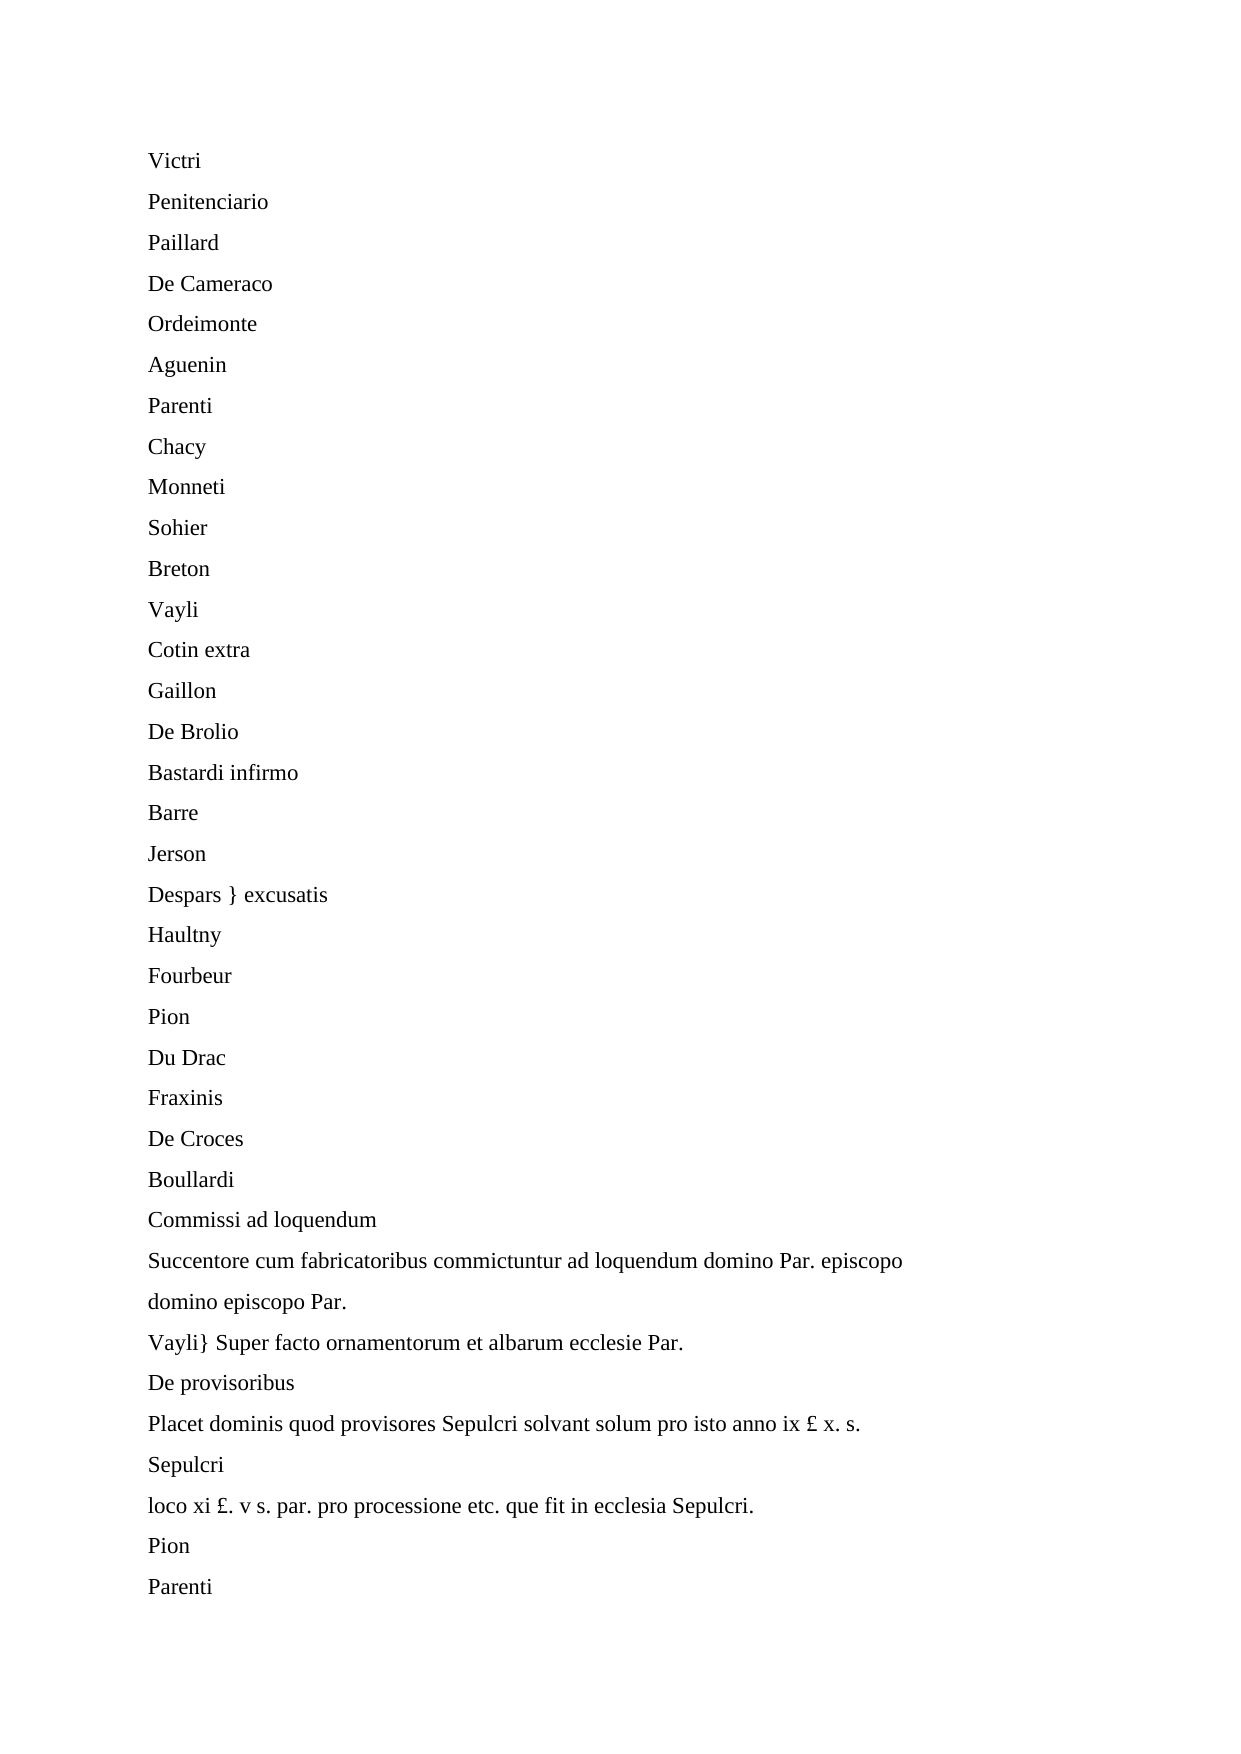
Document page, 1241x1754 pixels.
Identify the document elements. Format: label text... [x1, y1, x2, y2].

text Despars } excusatis [148, 881, 1093, 907]
text Barre [148, 799, 1093, 826]
text Victri [148, 148, 1093, 174]
text Breton [148, 555, 1093, 581]
text De Croces [148, 1125, 1093, 1151]
text Commissi ad loquendum [148, 1207, 1093, 1233]
text Chacy [148, 433, 1093, 459]
text loco xi £. v s. par. pro processione etc. que fit in ecclesia Sepulcri. [148, 1492, 1093, 1518]
text Parenti [148, 392, 1093, 418]
text De Cameraco [148, 270, 1093, 296]
text Placet dominis quod provisores Sepulcri solvant solum pro isto anno ix £ x. s. [148, 1410, 1093, 1437]
text Monneti [148, 473, 1093, 500]
text Paillard [148, 229, 1093, 255]
text Gaillon [148, 677, 1093, 703]
text Cotin extra [148, 636, 1093, 663]
text Aguenin [148, 351, 1093, 378]
text Fraxinis [148, 1084, 1093, 1111]
text Bastardi infirmo [148, 758, 1093, 785]
text Penitenciario [148, 188, 1093, 215]
text Haultny [148, 921, 1093, 948]
text Sohier [148, 514, 1093, 541]
text Ordeimonte [148, 311, 1093, 337]
text Succentore cum fabricatoribus commictuntur ad loquendum domino Par. episcopo [148, 1247, 1093, 1274]
text Pion [148, 1532, 1093, 1559]
text Vayli} Super facto ornamentorum et albarum ecclesie Par. [148, 1329, 1093, 1355]
text Pion [148, 1003, 1093, 1029]
text De Brolio [148, 718, 1093, 744]
text De provisoribus [148, 1369, 1093, 1396]
text Sepulcri [148, 1451, 1093, 1477]
text Du Drac [148, 1044, 1093, 1070]
text Parenti [148, 1573, 1093, 1599]
text Vayli [148, 596, 1093, 622]
text domino episcopo Par. [148, 1288, 1093, 1314]
text Jerson [148, 840, 1093, 866]
text Fourbeur [148, 962, 1093, 988]
text Boullardi [148, 1166, 1093, 1192]
